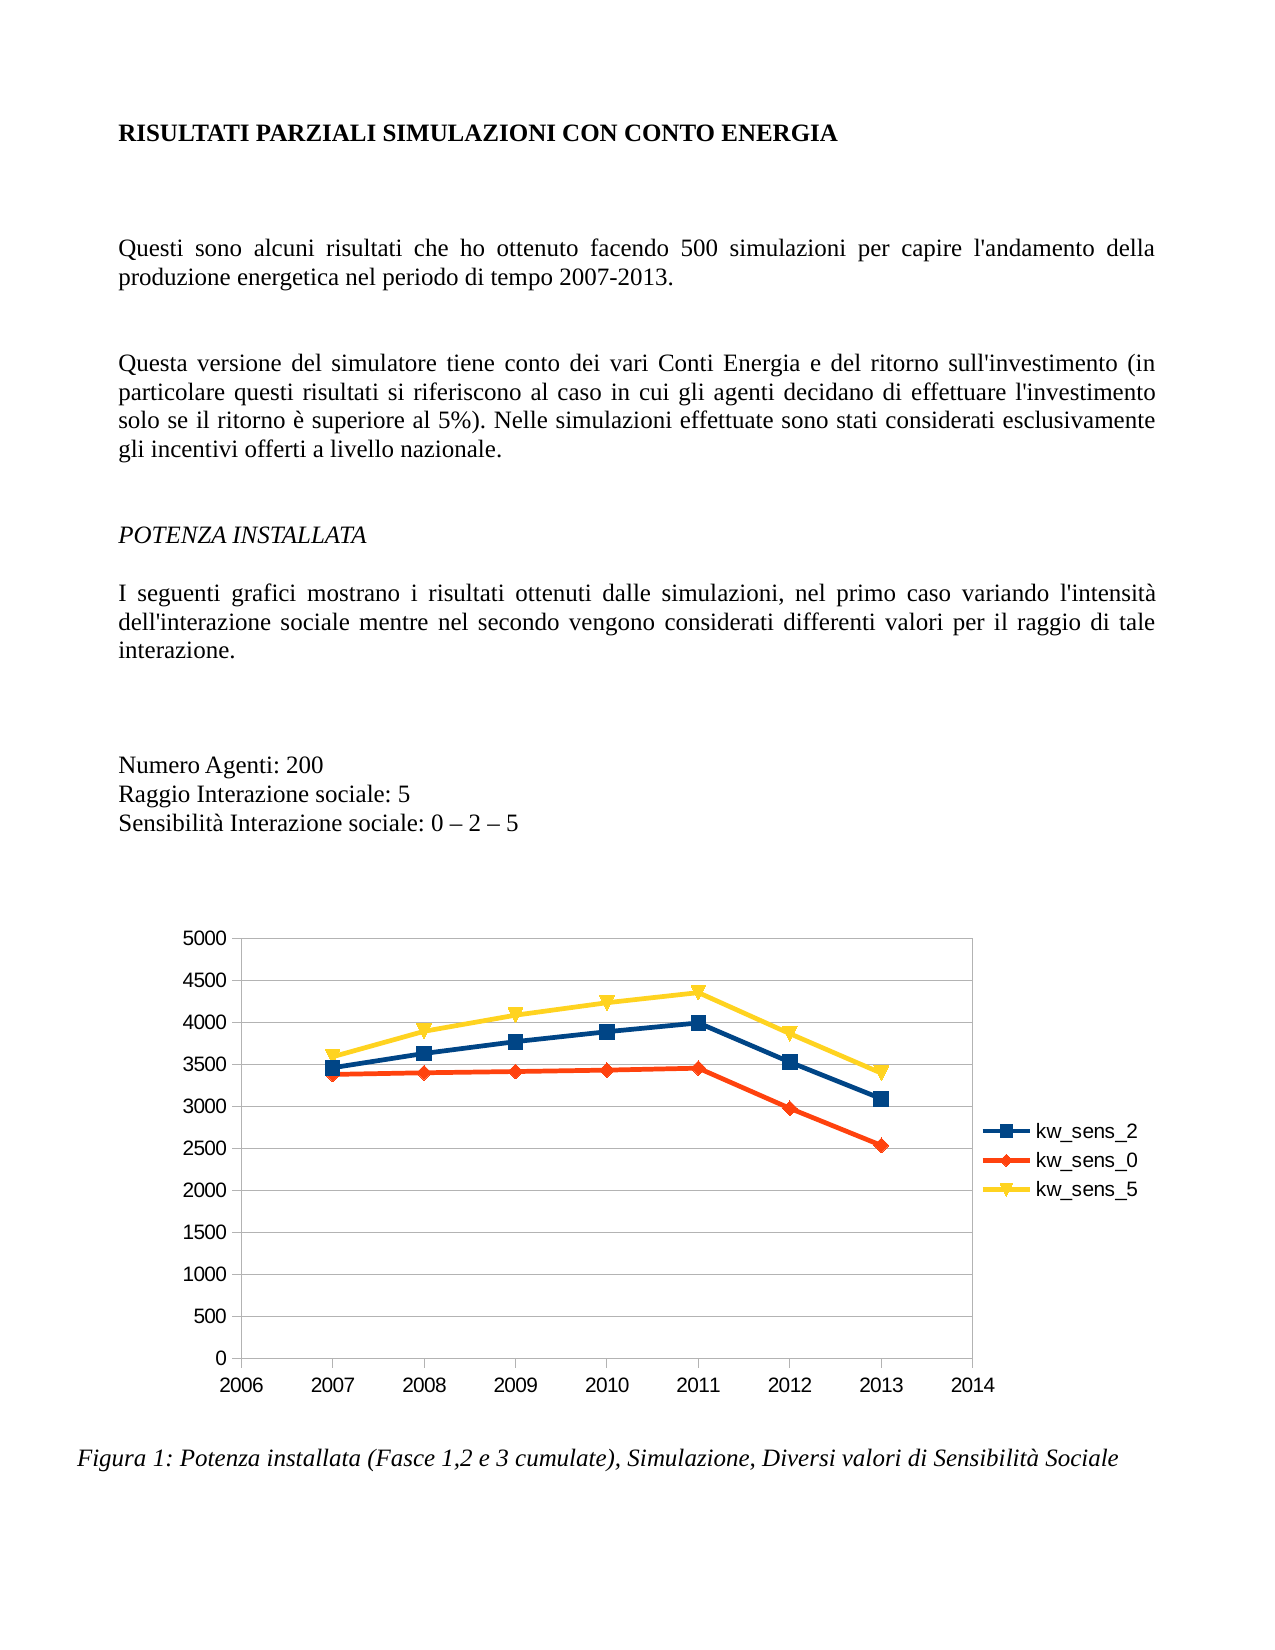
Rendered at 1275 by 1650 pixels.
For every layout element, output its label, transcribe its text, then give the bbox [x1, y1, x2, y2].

text Figura 1: Potenza installata (Fasce 1,2 e 3 cumulate), Simulazione, Diversi valori di Sensibilità Sociale [77, 878, 1198, 1471]
text I seguenti grafici mostrano i risultati ottenuti dalle simulazioni, nel primo caso variando l'intensità dell'interazione sociale mentre nel secondo vengono considerati differenti valori per il raggio di tale interazione. [118, 578, 1157, 664]
text RISULTATI PARZIALI SIMULAZIONI CON CONTO ENERGIA [118, 118, 1157, 147]
text POTENZA INSTALLATA [118, 521, 1157, 549]
text Raggio Interazione sociale: 5 [118, 779, 1157, 808]
text Questa versione del simulatore tiene conto dei vari Conti Energia e del ritorno sull'investimento (in particolare questi risultati si riferiscono al caso in cui gli agenti decidano di effettuare l'investimento solo se il ritorno è superiore al 5%). Nelle simulazioni effettuate sono stati considerati esclusivamente gli incentivi offerti a livello nazionale. [118, 348, 1157, 463]
text Sensibilità Interazione sociale: 0 – 2 – 5 [118, 808, 1157, 837]
text Numero Agenti: 200 [118, 751, 1157, 779]
text Questi sono alcuni risultati che ho ottenuto facendo 500 simulazioni per capire l'andamento della produzione energetica nel periodo di tempo 2007-2013. [118, 233, 1157, 291]
